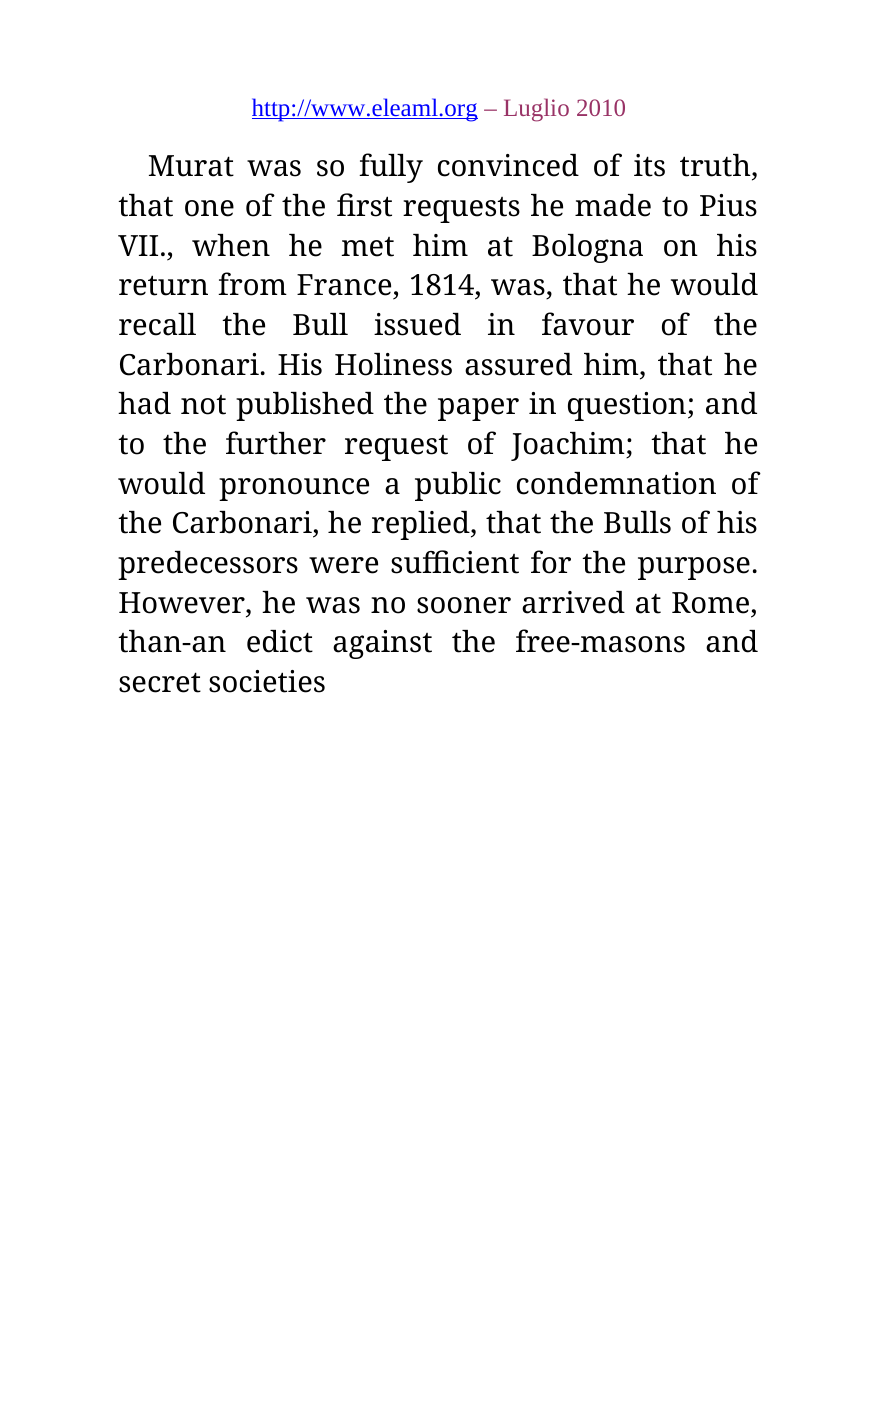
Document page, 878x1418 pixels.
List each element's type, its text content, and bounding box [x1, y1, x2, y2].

text Murat was so fully convinced of its truth, that one of the first requests he made to Pius VII., when he met him at Bologna on his return from France, 1814, was, that he would recall the Bull issued in favour of the Carbonari. His Holiness assured him, that he had not published the paper in question; and to the further request of Joachim; that he would pronounce a public condemnation of the Carbonari, he replied, that the Bulls of his predecessors were sufficient for the purpose. However, he was no sooner arrived at Rome, than-an edict against the free-masons and secret societies [118, 146, 759, 701]
